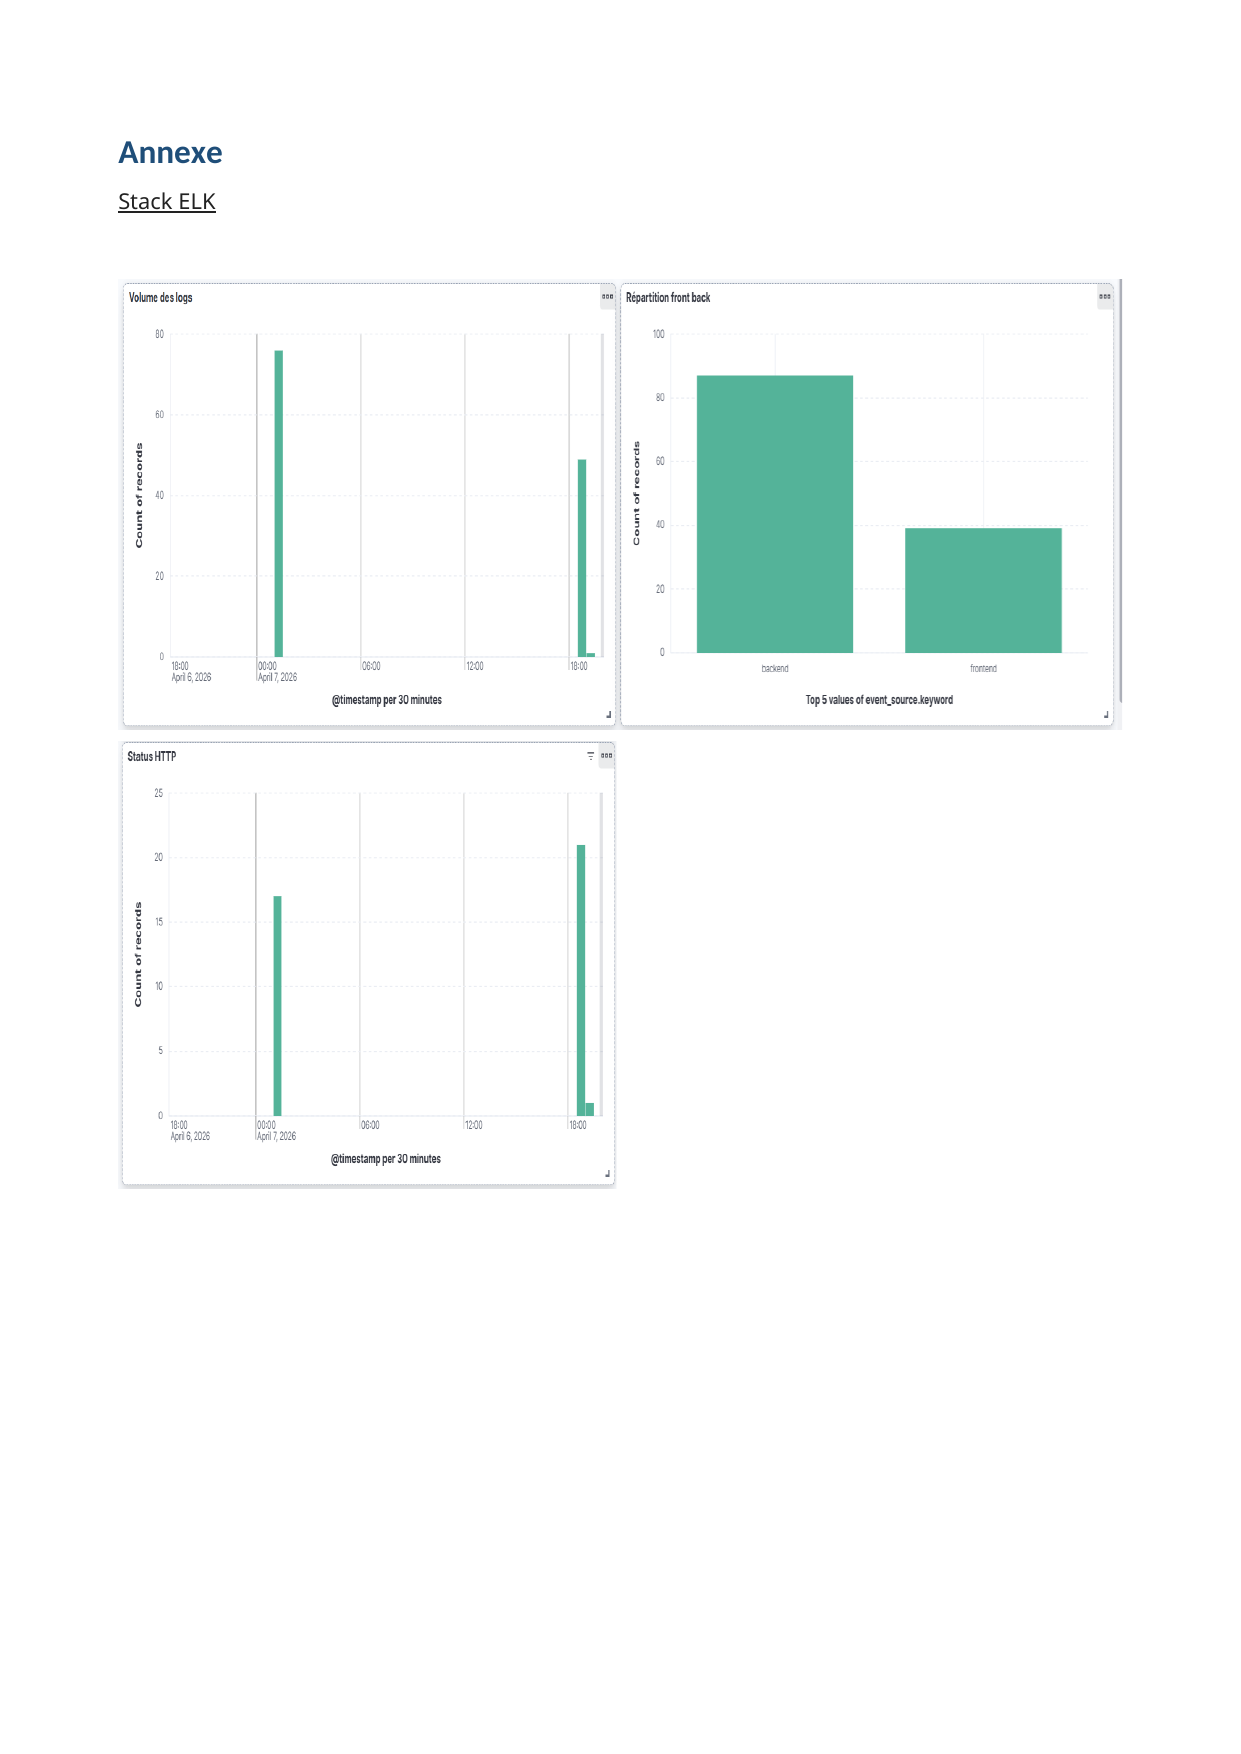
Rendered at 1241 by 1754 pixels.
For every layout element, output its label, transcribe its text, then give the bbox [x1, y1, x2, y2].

text Stack ELK [118, 186, 1122, 216]
picture [118, 279, 1123, 1197]
subtitle Annexe [118, 131, 1122, 172]
